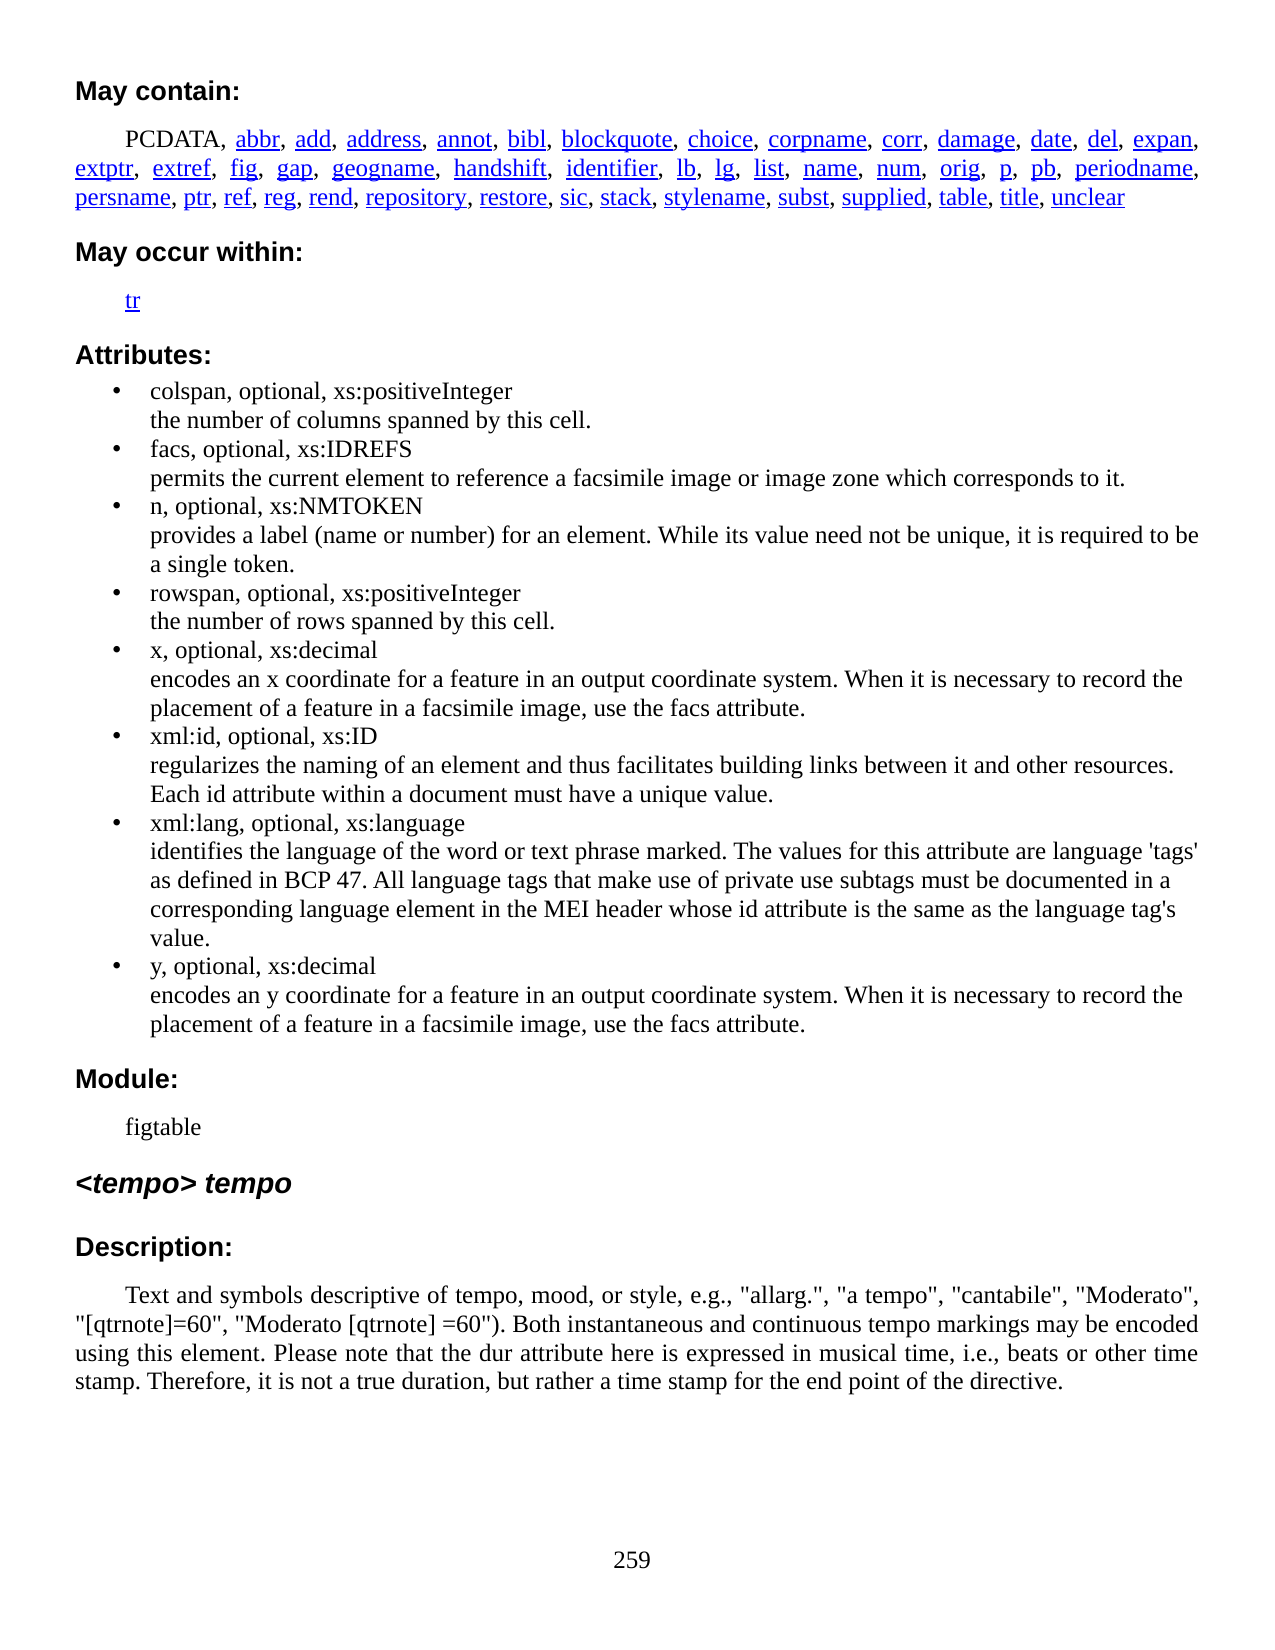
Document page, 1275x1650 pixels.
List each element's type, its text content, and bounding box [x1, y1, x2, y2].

subtitle Module: [75, 1063, 1200, 1094]
text figtable [75, 1112, 1200, 1141]
list xml:lang, optional, xs:language identifies the language of the word or text phrase marked. The values for this attribute are language 'tags' as defined in BCP 47. All language tags that make use of private use subtags must be documented in a corresponding language element in the MEI header whose id attribute is the same as the language tag's value. [112, 808, 1200, 951]
text Text and symbols descriptive of tempo, mood, or style, e.g., "allarg.", "a tempo", "cantabile", "Moderato", "[qtrnote]=60", "Moderato [qtrnote] =60"). Both instantaneous and continuous tempo markings may be encoded using this element. Please note that the dur attribute here is expressed in musical time, i.e., beats or other time stamp. Therefore, it is not a true duration, but rather a time stamp for the end point of the directive. [75, 1280, 1200, 1395]
list n, optional, xs:NMTOKEN provides a label (name or number) for an element. While its value need not be unique, it is required to be a single token. [112, 491, 1200, 578]
subtitle May occur within: [75, 236, 1200, 267]
list xml:id, optional, xs:ID regularizes the naming of an element and thus facilitates building links between it and other resources. Each id attribute within a document must have a unique value. [112, 721, 1200, 808]
text tr [75, 285, 1200, 314]
text PCDATA, abbr, add, address, annot, bibl, blockquote, choice, corpname, corr, damage, date, del, expan, extptr, extref, fig, gap, geogname, handshift, identifier, lb, lg, list, name, num, orig, p, pb, periodname, persname, ptr, ref, reg, rend, repository, restore, sic, stack, stylename, subst, supplied, table, title, unclear [75, 124, 1200, 211]
list colspan, optional, xs:positiveInteger the number of columns spanned by this cell. [112, 376, 1200, 434]
subtitle <tempo> tempo [75, 1166, 1200, 1199]
subtitle May contain: [75, 75, 1200, 106]
list y, optional, xs:decimal encodes an y coordinate for a feature in an output coordinate system. When it is necessary to record the placement of a feature in a facsimile image, use the facs attribute. [112, 951, 1200, 1038]
list facs, optional, xs:IDREFS permits the current element to reference a facsimile image or image zone which corresponds to it. [112, 434, 1200, 491]
list x, optional, xs:decimal encodes an x coordinate for a feature in an output coordinate system. When it is necessary to record the placement of a feature in a facsimile image, use the facs attribute. [112, 635, 1200, 721]
list rowspan, optional, xs:positiveInteger the number of rows spanned by this cell. [112, 578, 1200, 635]
subtitle Attributes: [75, 339, 1200, 370]
subtitle Description: [75, 1231, 1200, 1262]
